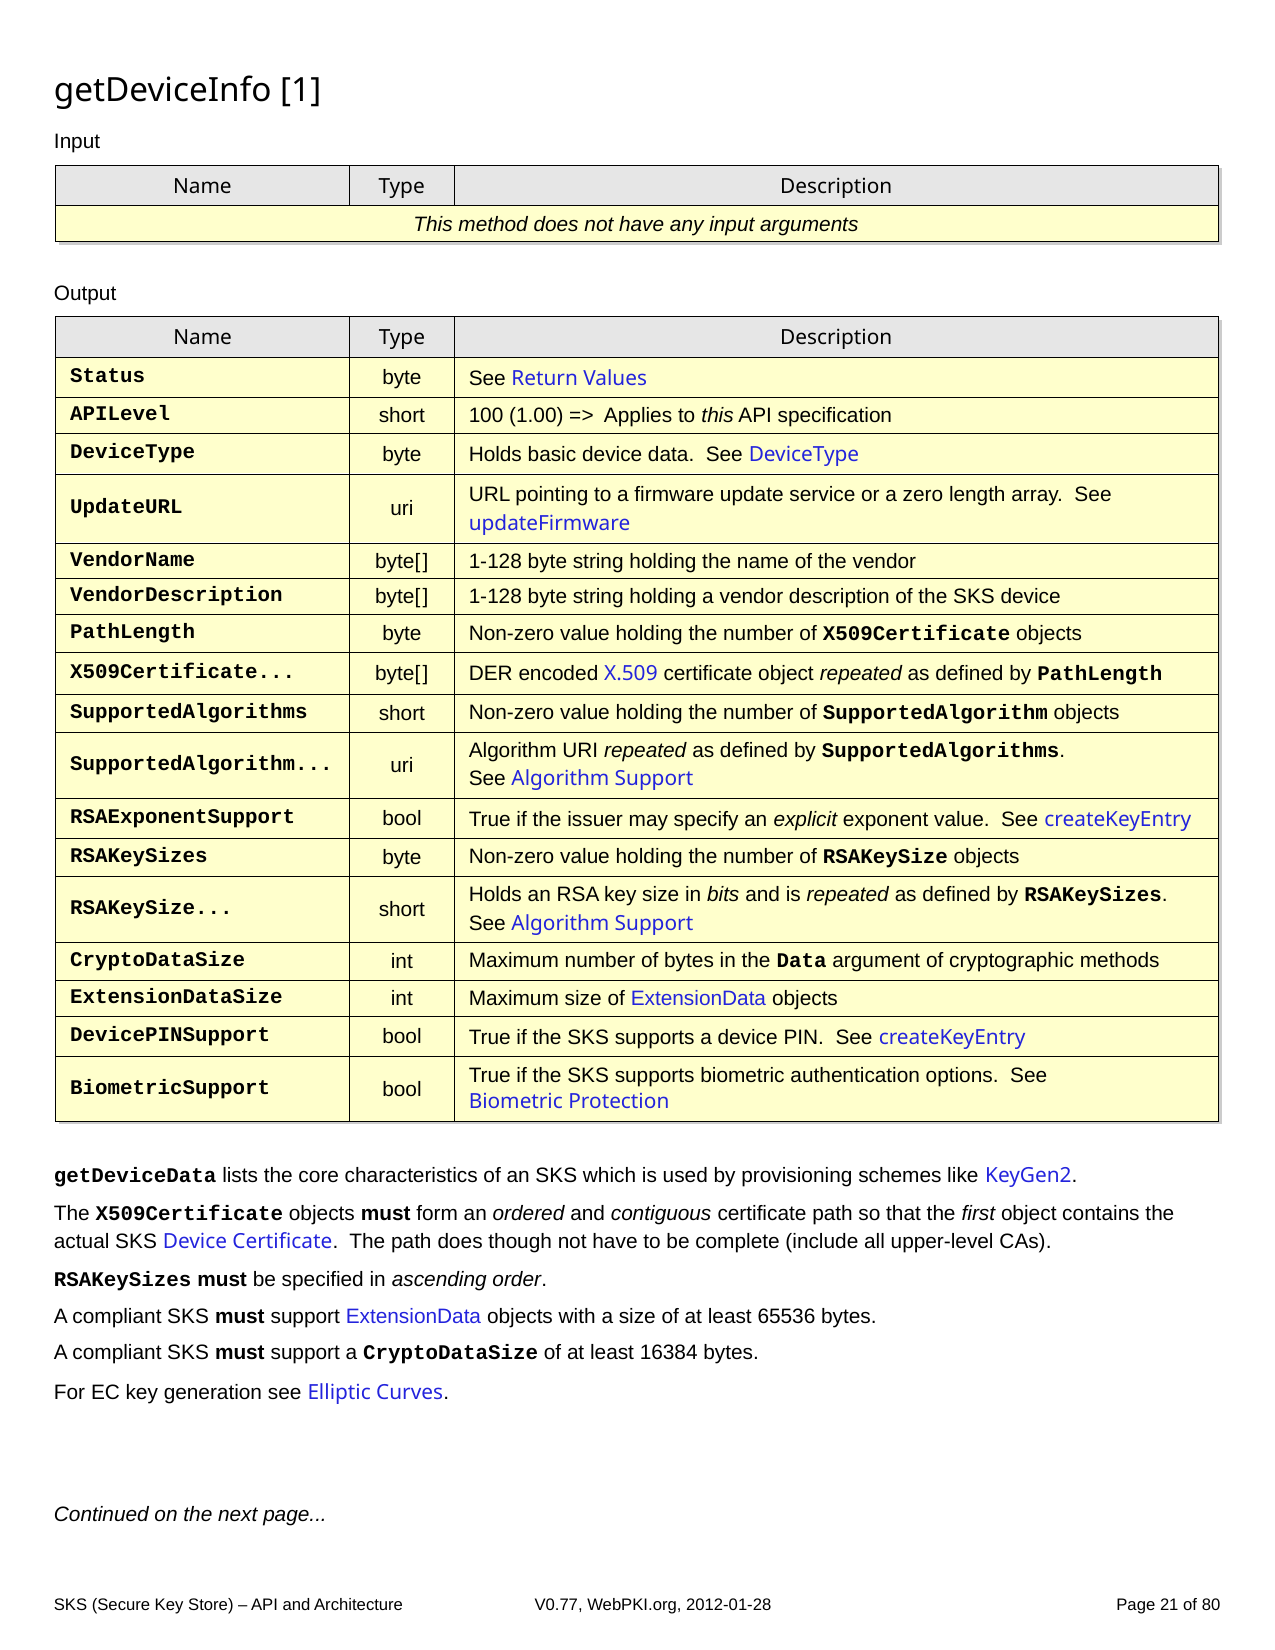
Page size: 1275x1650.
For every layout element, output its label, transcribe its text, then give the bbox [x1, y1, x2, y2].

table_cell Status [56, 358, 349, 397]
table_cell URL pointing to a firmware update service or a zero length array. See updateFirmware [455, 475, 1218, 542]
table_cell Non-zero value holding the number of X509Certificate objects [455, 615, 1218, 652]
table_cell uri [350, 475, 454, 542]
table_cell byte [350, 839, 454, 876]
text A compliant SKS must support a CryptoDataSize of at least 16384 bytes. [54, 1340, 1221, 1366]
table_cell Holds an RSA key size in bits and is repeated as defined by RSAKeySizes. See Algorithm Support [455, 877, 1218, 942]
table_cell Maximum number of bytes in the Data argument of cryptographic methods [455, 943, 1218, 980]
table_cell byte [350, 615, 454, 652]
table_cell X509Certificate... [56, 653, 349, 694]
table_cell byte⁮[ ] [350, 579, 454, 614]
text The X509Certificate objects must form an ordered and contiguous certificate path so that the first object contains the actual SKS Device Certificate. The path does though not have to be complete (include all upper-level CAs). [54, 1201, 1221, 1255]
table_cell RSAExponentSupport [56, 799, 349, 838]
table_cell Maximum size of ExtensionData objects [455, 981, 1218, 1016]
text RSAKeySizes must be specified in ascending order. [54, 1267, 1221, 1292]
table_header Type [350, 317, 454, 357]
table_cell DeviceType [56, 434, 349, 473]
text Output [54, 281, 1221, 304]
table_cell RSAKeySizes [56, 839, 349, 876]
table_cell Holds basic device data. See DeviceType [455, 434, 1218, 473]
table_header Description [455, 166, 1218, 205]
table_cell APILevel [56, 398, 349, 433]
table_cell 100 (1.00) => Applies to this API specification [455, 398, 1218, 433]
table_cell True if the SKS supports a device PIN. See createKeyEntry [455, 1017, 1218, 1056]
table_cell VendorDescription [56, 579, 349, 614]
table_cell short [350, 695, 454, 732]
text Input [54, 129, 1221, 153]
table_cell byte⁮[ ] [350, 544, 454, 578]
table_header Name [56, 166, 349, 205]
table_cell ExtensionDataSize [56, 981, 349, 1016]
text getDeviceData lists the core characteristics of an SKS which is used by provisioning schemes like KeyGen2. [54, 1160, 1221, 1189]
table_cell int [350, 981, 454, 1016]
table_cell byte⁮[ ] [350, 653, 454, 694]
table_cell True if the issuer may specify an explicit exponent value. See createKeyEntry [455, 799, 1218, 838]
table_cell Non-zero value holding the number of SupportedAlgorithm objects [455, 695, 1218, 732]
table_cell int [350, 943, 454, 980]
table_cell 1-128 byte string holding a vendor description of the SKS device [455, 579, 1218, 614]
table_cell short [350, 398, 454, 433]
table_cell CryptoDataSize [56, 943, 349, 980]
table_cell VendorName [56, 544, 349, 578]
table_cell SupportedAlgorithm... [56, 733, 349, 798]
table_cell RSAKeySize... [56, 877, 349, 942]
text A compliant SKS must support ExtensionData objects with a size of at least 65536 bytes. [54, 1304, 1221, 1328]
text Continued on the next page... [54, 1501, 1221, 1525]
table_cell DER encoded X.509 certificate object repeated as defined by PathLength [455, 653, 1218, 694]
subtitle getDeviceInfo [1] [54, 66, 1221, 111]
table_header Description [455, 317, 1218, 357]
table_cell BiometricSupport [56, 1057, 349, 1121]
table_header Name [56, 317, 349, 357]
table_cell uri [350, 733, 454, 798]
table_cell True if the SKS supports biometric authentication options. See Biometric Protection [455, 1057, 1218, 1121]
table_cell Non-zero value holding the number of RSAKeySize objects [455, 839, 1218, 876]
table_cell bool [350, 799, 454, 838]
table_cell short [350, 877, 454, 942]
table_cell bool [350, 1017, 454, 1056]
table_cell byte [350, 434, 454, 473]
table_cell PathLength [56, 615, 349, 652]
table_cell UpdateURL [56, 475, 349, 542]
table_cell This method does not have any input arguments [56, 206, 1218, 241]
table_cell byte [350, 358, 454, 397]
text For EC key generation see Elliptic Curves. [54, 1377, 1221, 1406]
table_cell DevicePINSupport [56, 1017, 349, 1056]
table_cell 1-128 byte string holding the name of the vendor [455, 544, 1218, 578]
table_cell See Return Values [455, 358, 1218, 397]
table_cell SupportedAlgorithms [56, 695, 349, 732]
table_cell Algorithm URI repeated as defined by SupportedAlgorithms. See Algorithm Support [455, 733, 1218, 798]
table_cell bool [350, 1057, 454, 1121]
table_header Type [350, 166, 454, 205]
